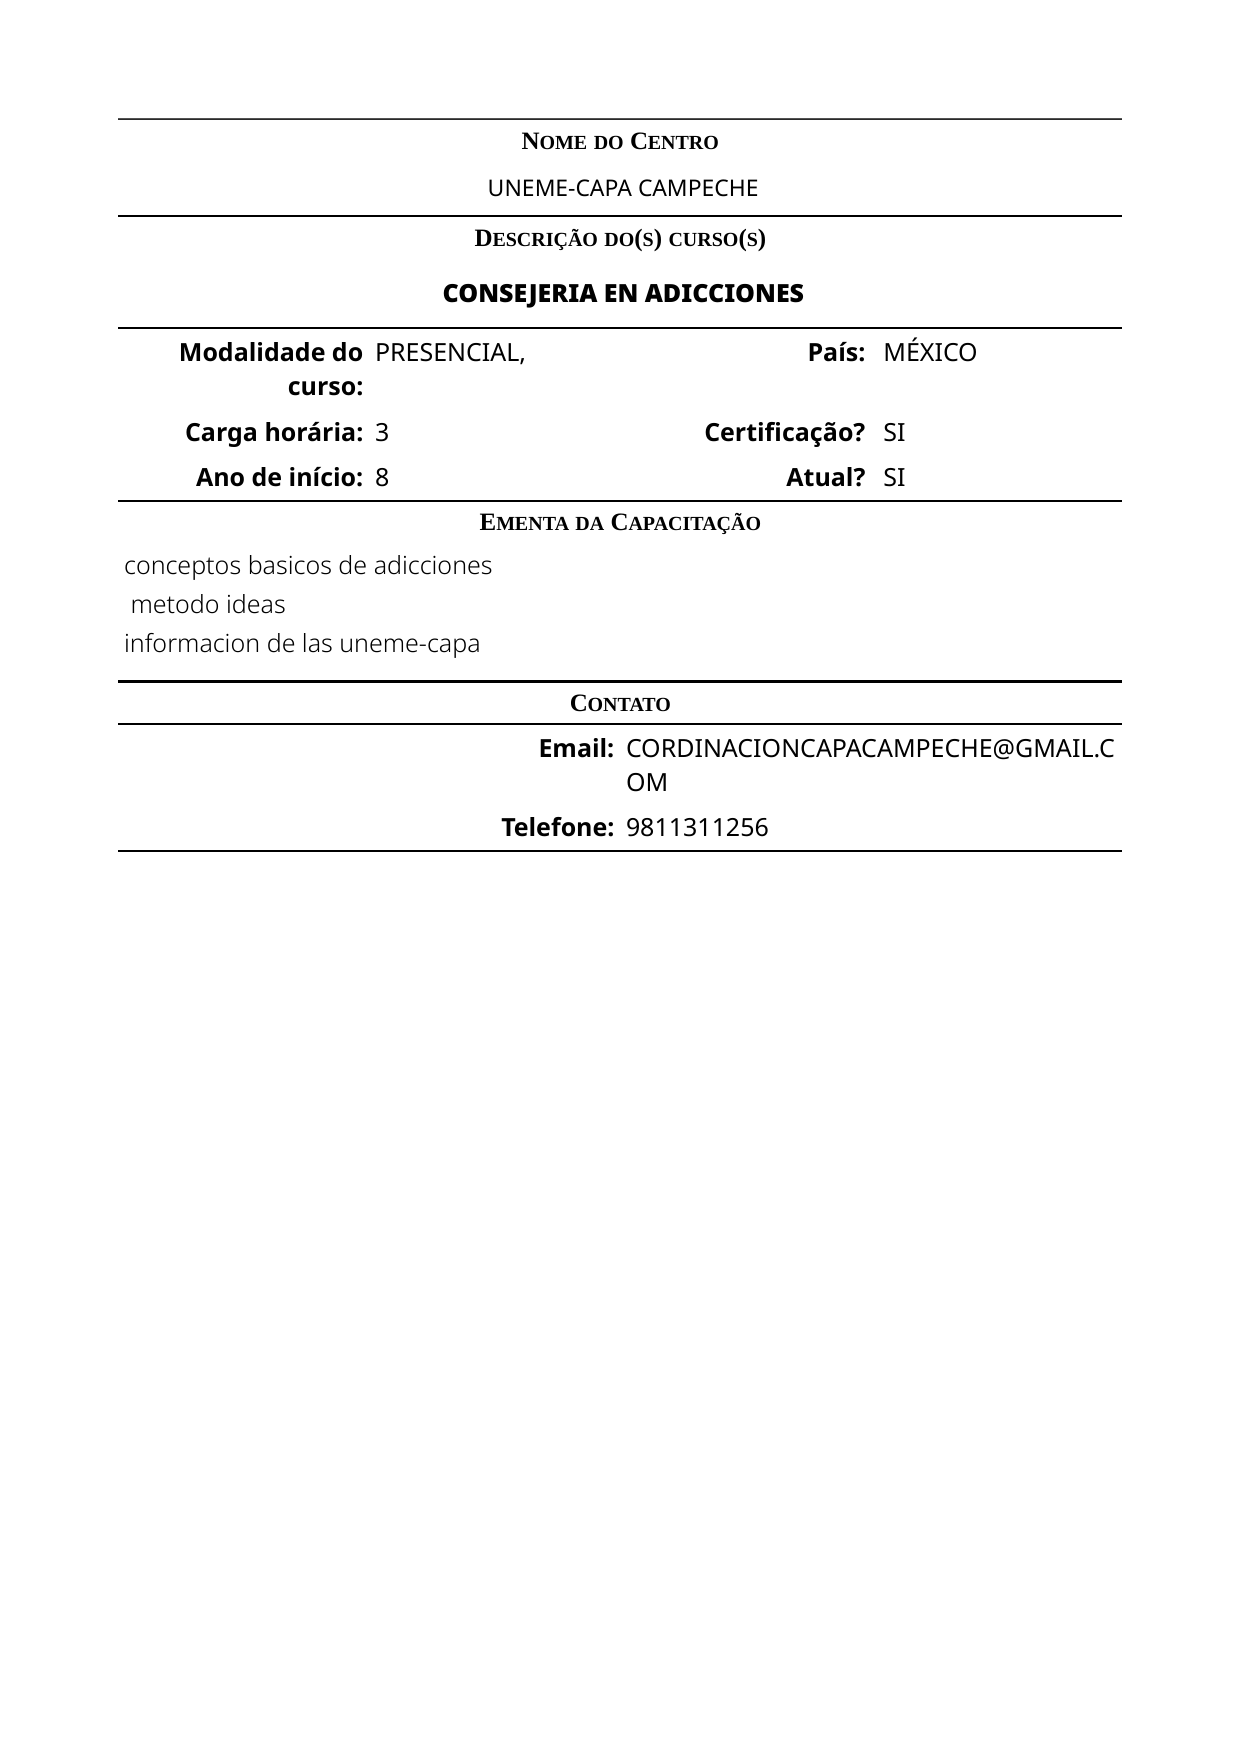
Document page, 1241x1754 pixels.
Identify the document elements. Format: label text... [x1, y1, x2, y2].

table_cell SI [871, 409, 1122, 454]
table_cell 8 [369, 454, 620, 500]
table_cell Modalidade do curso: [118, 329, 369, 409]
table_cell Ano de início: [118, 454, 369, 500]
table_cell Email: [118, 725, 620, 804]
table_cell CONCEPTOS BASICOS DE ADICCIONES METODO IDEAS INFORMACION DE LAS UNEME-CAPA [118, 542, 1122, 680]
table_cell País: [620, 329, 871, 409]
table_cell CORDINACIONCAPACAMPECHE@GMAIL.COM [620, 725, 1122, 804]
table_cell Carga horária: [118, 409, 369, 454]
table_cell Descrição do(s) curso(s) [118, 217, 1122, 257]
table_cell Atual? [620, 454, 871, 500]
table_cell Ementa da Capacitação [118, 502, 1122, 542]
table_cell 3 [369, 409, 620, 454]
table_cell Contato [118, 683, 1122, 723]
table_cell Certificação? [620, 409, 871, 454]
table_cell Telefone: [118, 804, 620, 850]
table_cell CONSEJERIA EN ADICCIONES [118, 258, 1122, 327]
table_cell MÉXICO [871, 329, 1122, 409]
table_header Nome do Centro [118, 121, 1122, 160]
table_cell SI [871, 454, 1122, 500]
table_cell UNEME-CAPA CAMPECHE [118, 160, 1122, 215]
table_cell PRESENCIAL, [369, 329, 620, 409]
table_cell 9811311256 [620, 804, 1122, 850]
